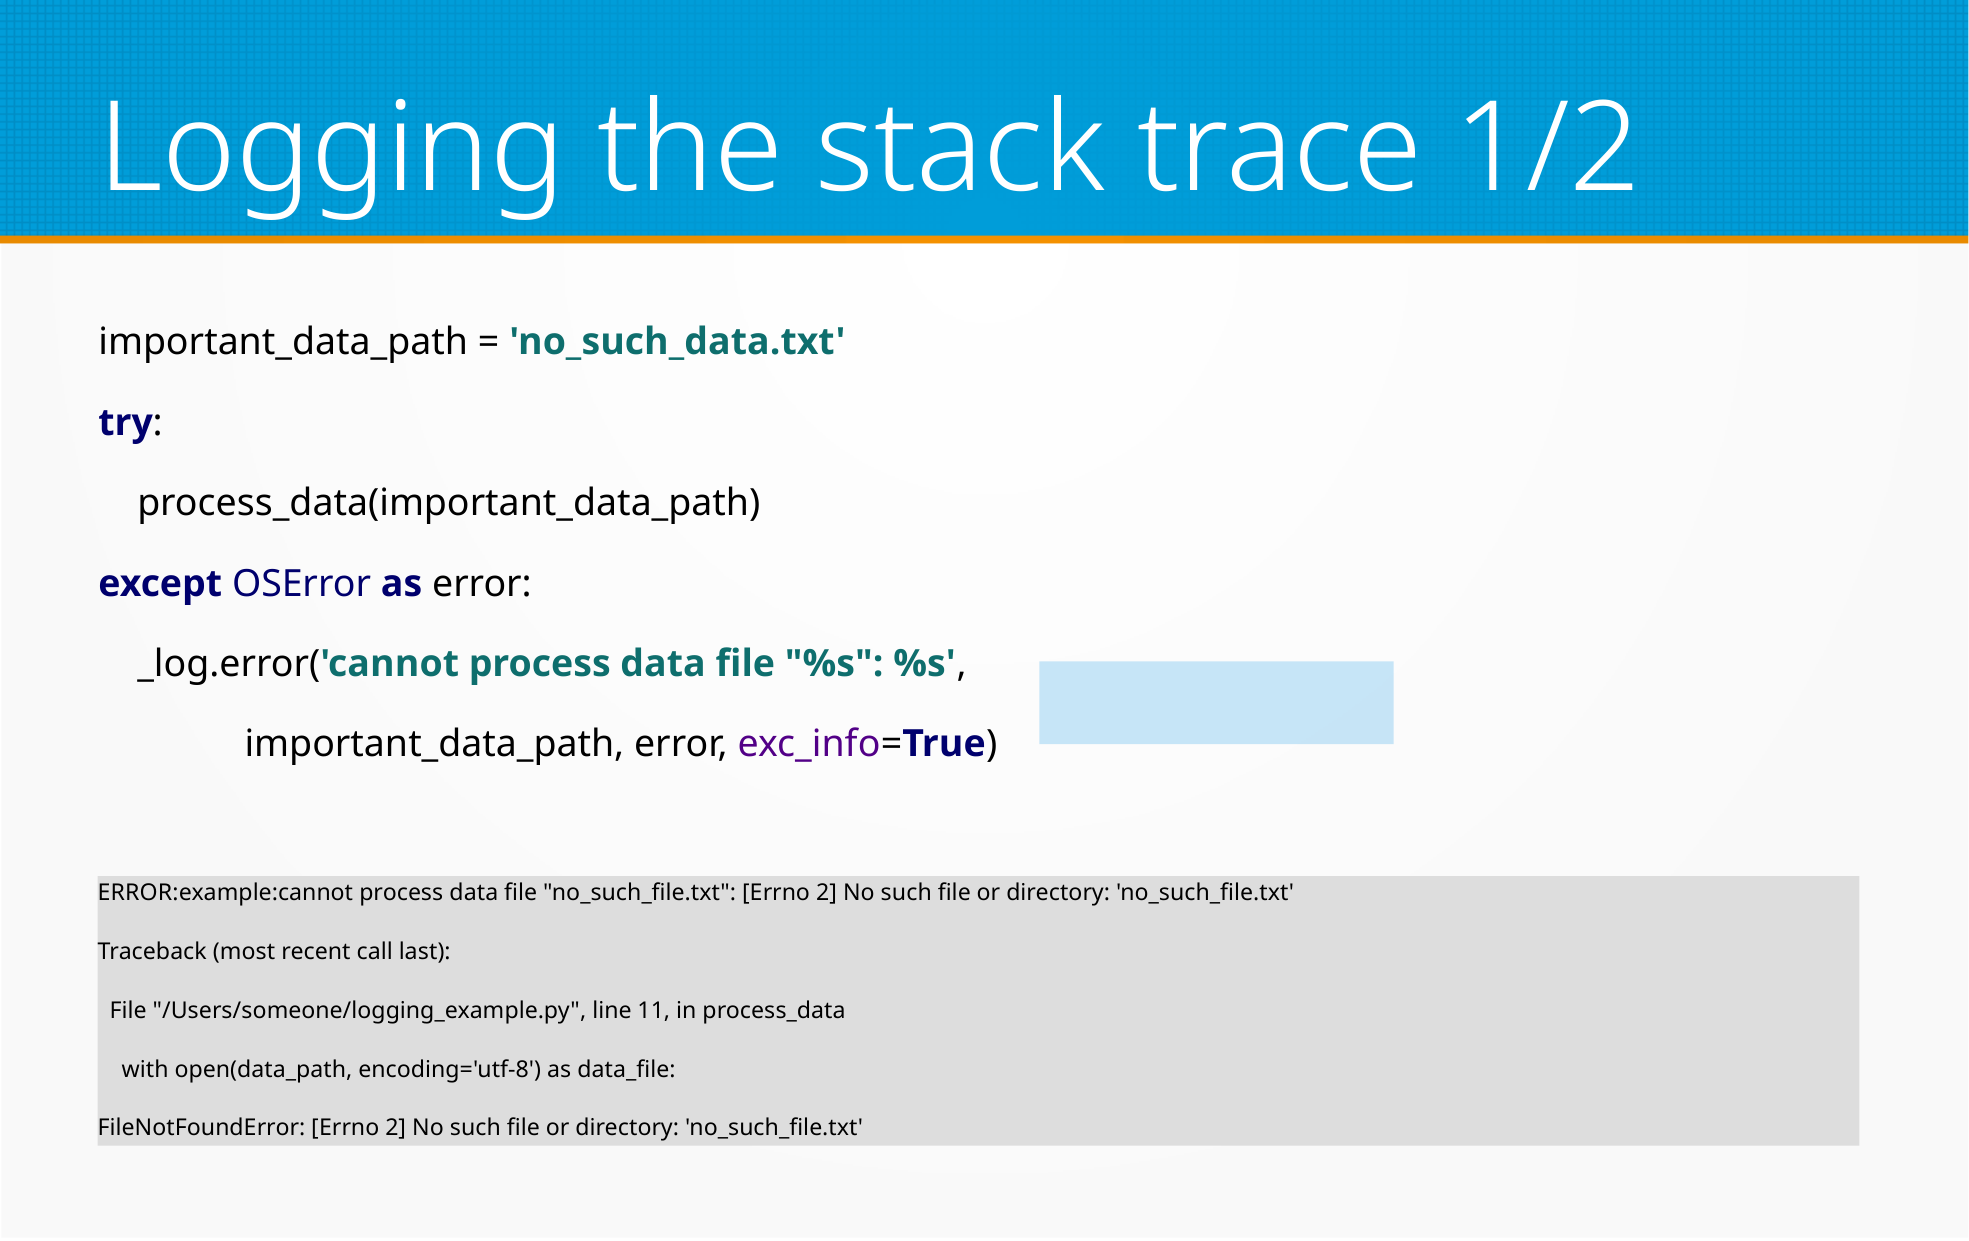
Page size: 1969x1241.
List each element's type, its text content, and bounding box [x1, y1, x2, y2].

picture [0, 236, 1969, 1241]
list important_data_path = 'no_such_data.txt' try: process_data(important_data_path) except OSError as error: _log.error('cannot process data file "%s": %s', important_data_path, error, exc_info=True) [98, 315, 1861, 792]
title Logging the stack trace 1/2 [98, 19, 1870, 227]
text_box [1039, 661, 1394, 745]
list ERROR:example:cannot process data file "no_such_file.txt": [Errno 2] No such file or directory: 'no_such_file.txt' Traceback (most recent call last): File "/Users/someone/logging_example.py", line 11, in process_data with open(data_path, encoding='utf-8') as data_file: FileNotFoundError: [Errno 2] No such file or directory: 'no_such_file.txt' [97, 876, 1860, 1146]
